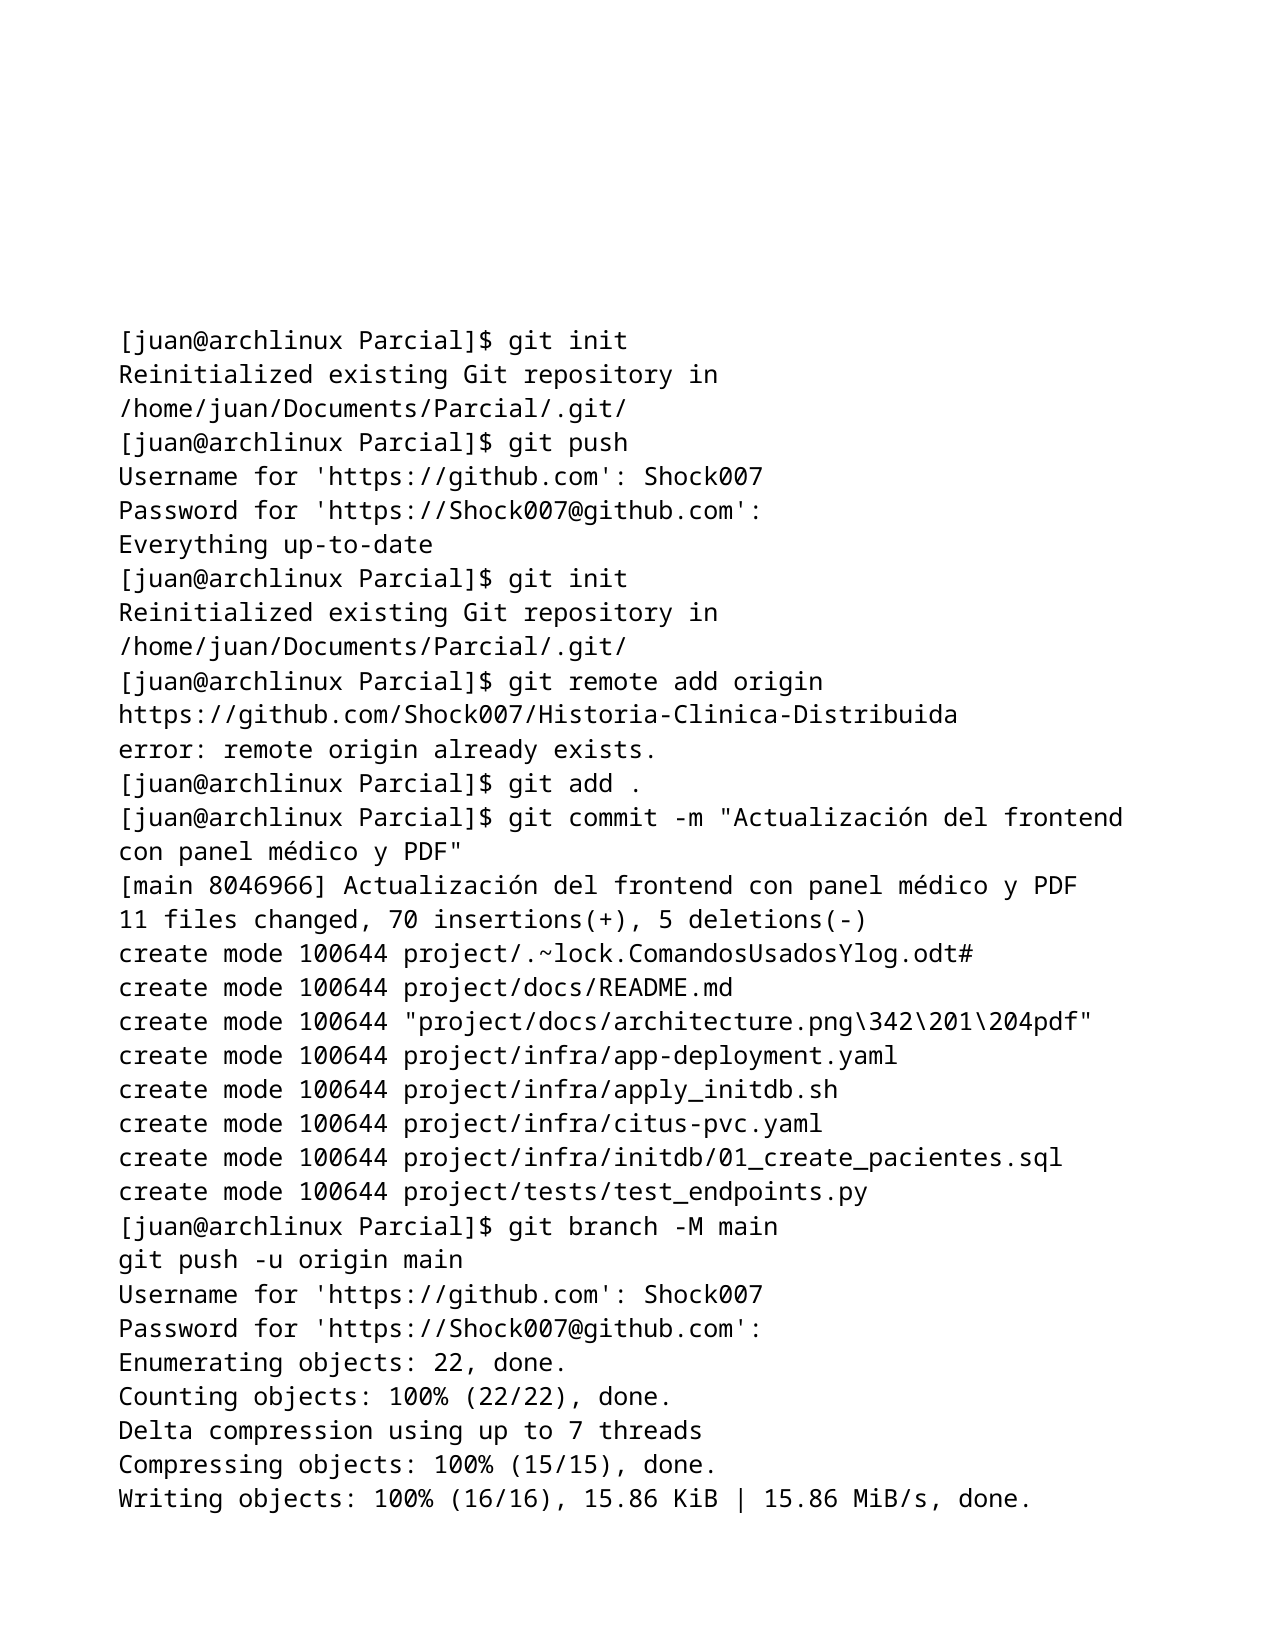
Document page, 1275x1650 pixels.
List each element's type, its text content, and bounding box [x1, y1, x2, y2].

text [juan@archlinux Parcial]$ git init Reinitialized existing Git repository in /home/juan/Documents/Parcial/.git/ [juan@archlinux Parcial]$ git push Username for 'https://github.com': Shock007 Password for 'https://Shock007@github.com': Everything up-to-date [juan@archlinux Parcial]$ git init Reinitialized existing Git repository in /home/juan/Documents/Parcial/.git/ [juan@archlinux Parcial]$ git remote add origin https://github.com/Shock007/Historia-Clinica-Distribuida error: remote origin already exists. [juan@archlinux Parcial]$ git add . [juan@archlinux Parcial]$ git commit -m "Actualización del frontend con panel médico y PDF" [main 8046966] Actualización del frontend con panel médico y PDF 11 files changed, 70 insertions(+), 5 deletions(-) create mode 100644 project/.~lock.ComandosUsadosYlog.odt# create mode 100644 project/docs/README.md create mode 100644 "project/docs/architecture.png\342\201\204pdf" create mode 100644 project/infra/app-deployment.yaml create mode 100644 project/infra/apply_initdb.sh create mode 100644 project/infra/citus-pvc.yaml create mode 100644 project/infra/initdb/01_create_pacientes.sql create mode 100644 project/tests/test_endpoints.py [juan@archlinux Parcial]$ git branch -M main git push -u origin main Username for 'https://github.com': Shock007 Password for 'https://Shock007@github.com': Enumerating objects: 22, done. Counting objects: 100% (22/22), done. Delta compression using up to 7 threads Compressing objects: 100% (15/15), done. Writing objects: 100% (16/16), 15.86 KiB | 15.86 MiB/s, done. [118, 322, 1157, 1515]
